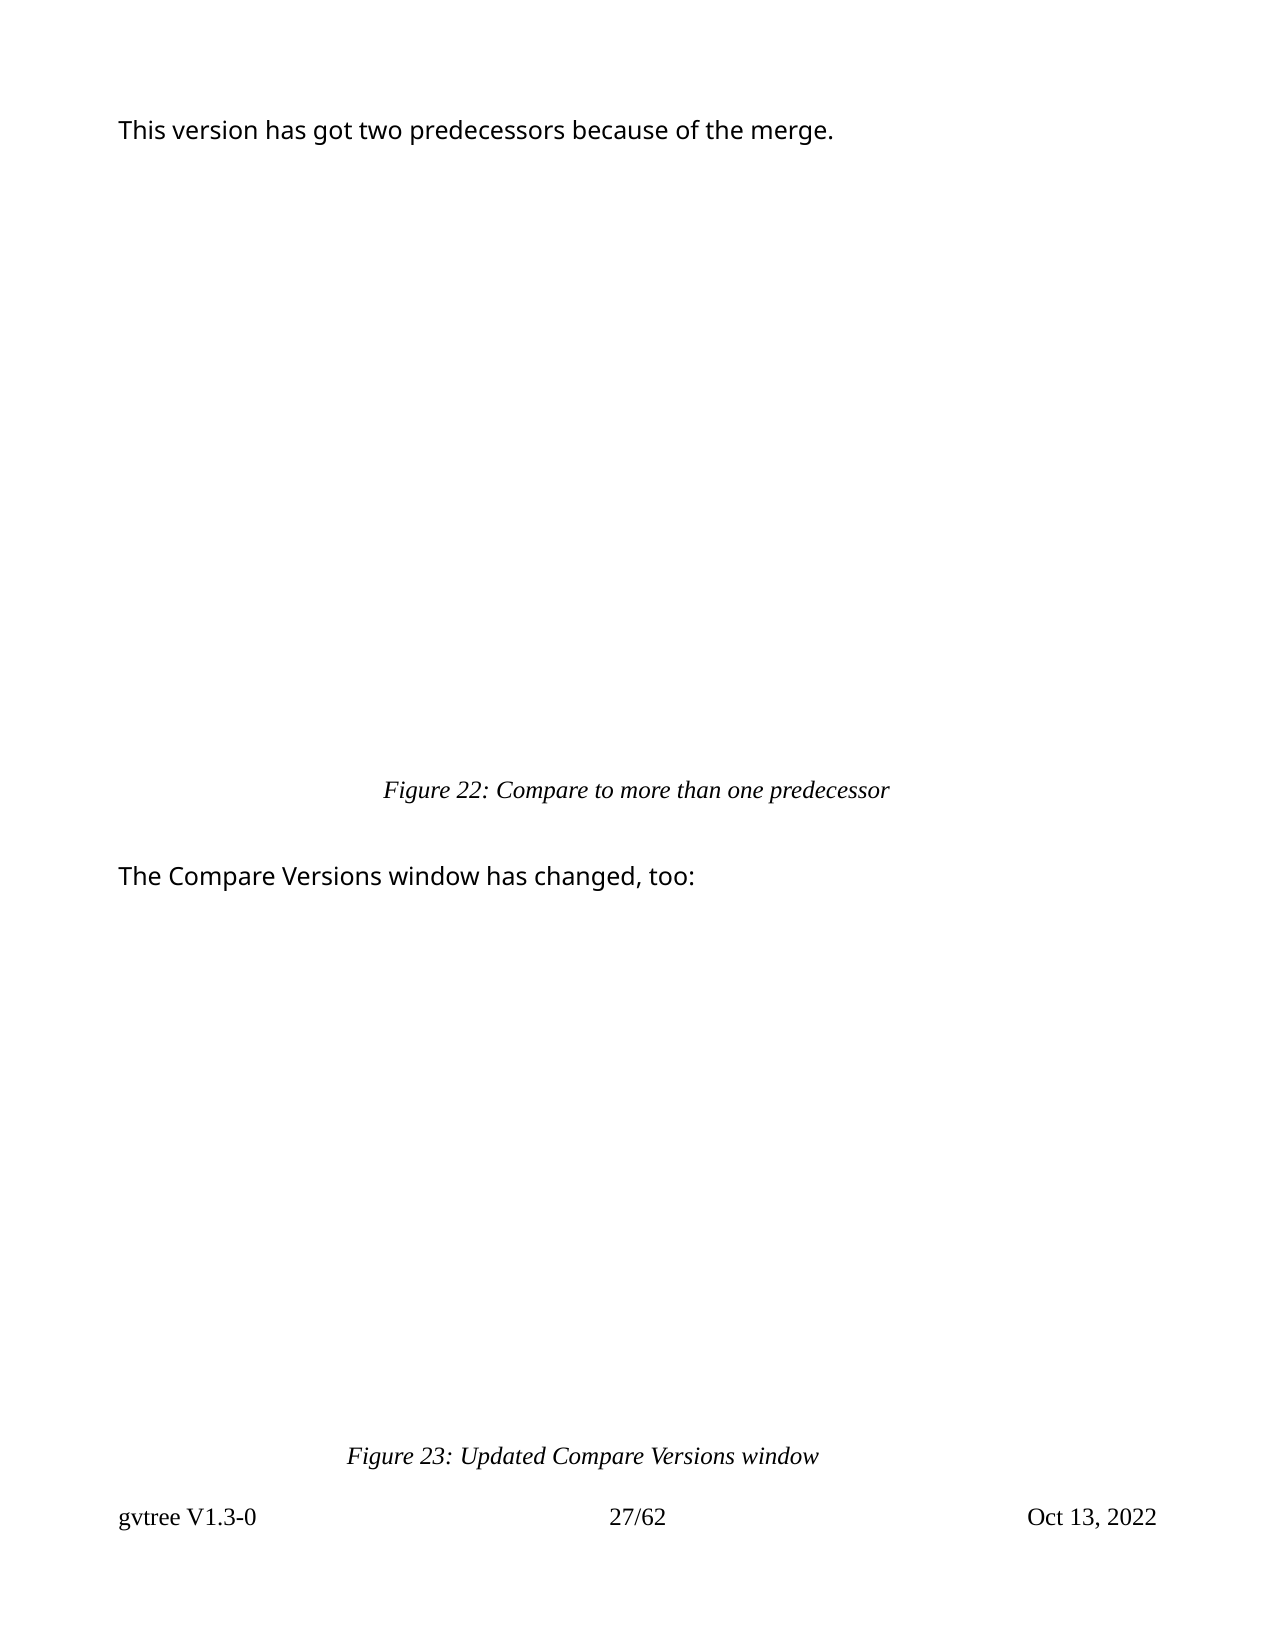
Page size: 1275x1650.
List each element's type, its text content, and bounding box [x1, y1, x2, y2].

text The Compare Versions window has changed, too: [118, 864, 1157, 891]
text This version has got two predecessors because of the merge. [118, 118, 1157, 144]
text Figure 22: Compare to more than one predecessor [227, 172, 1048, 804]
text Figure 23: Updated Compare Versions window [347, 918, 928, 1470]
